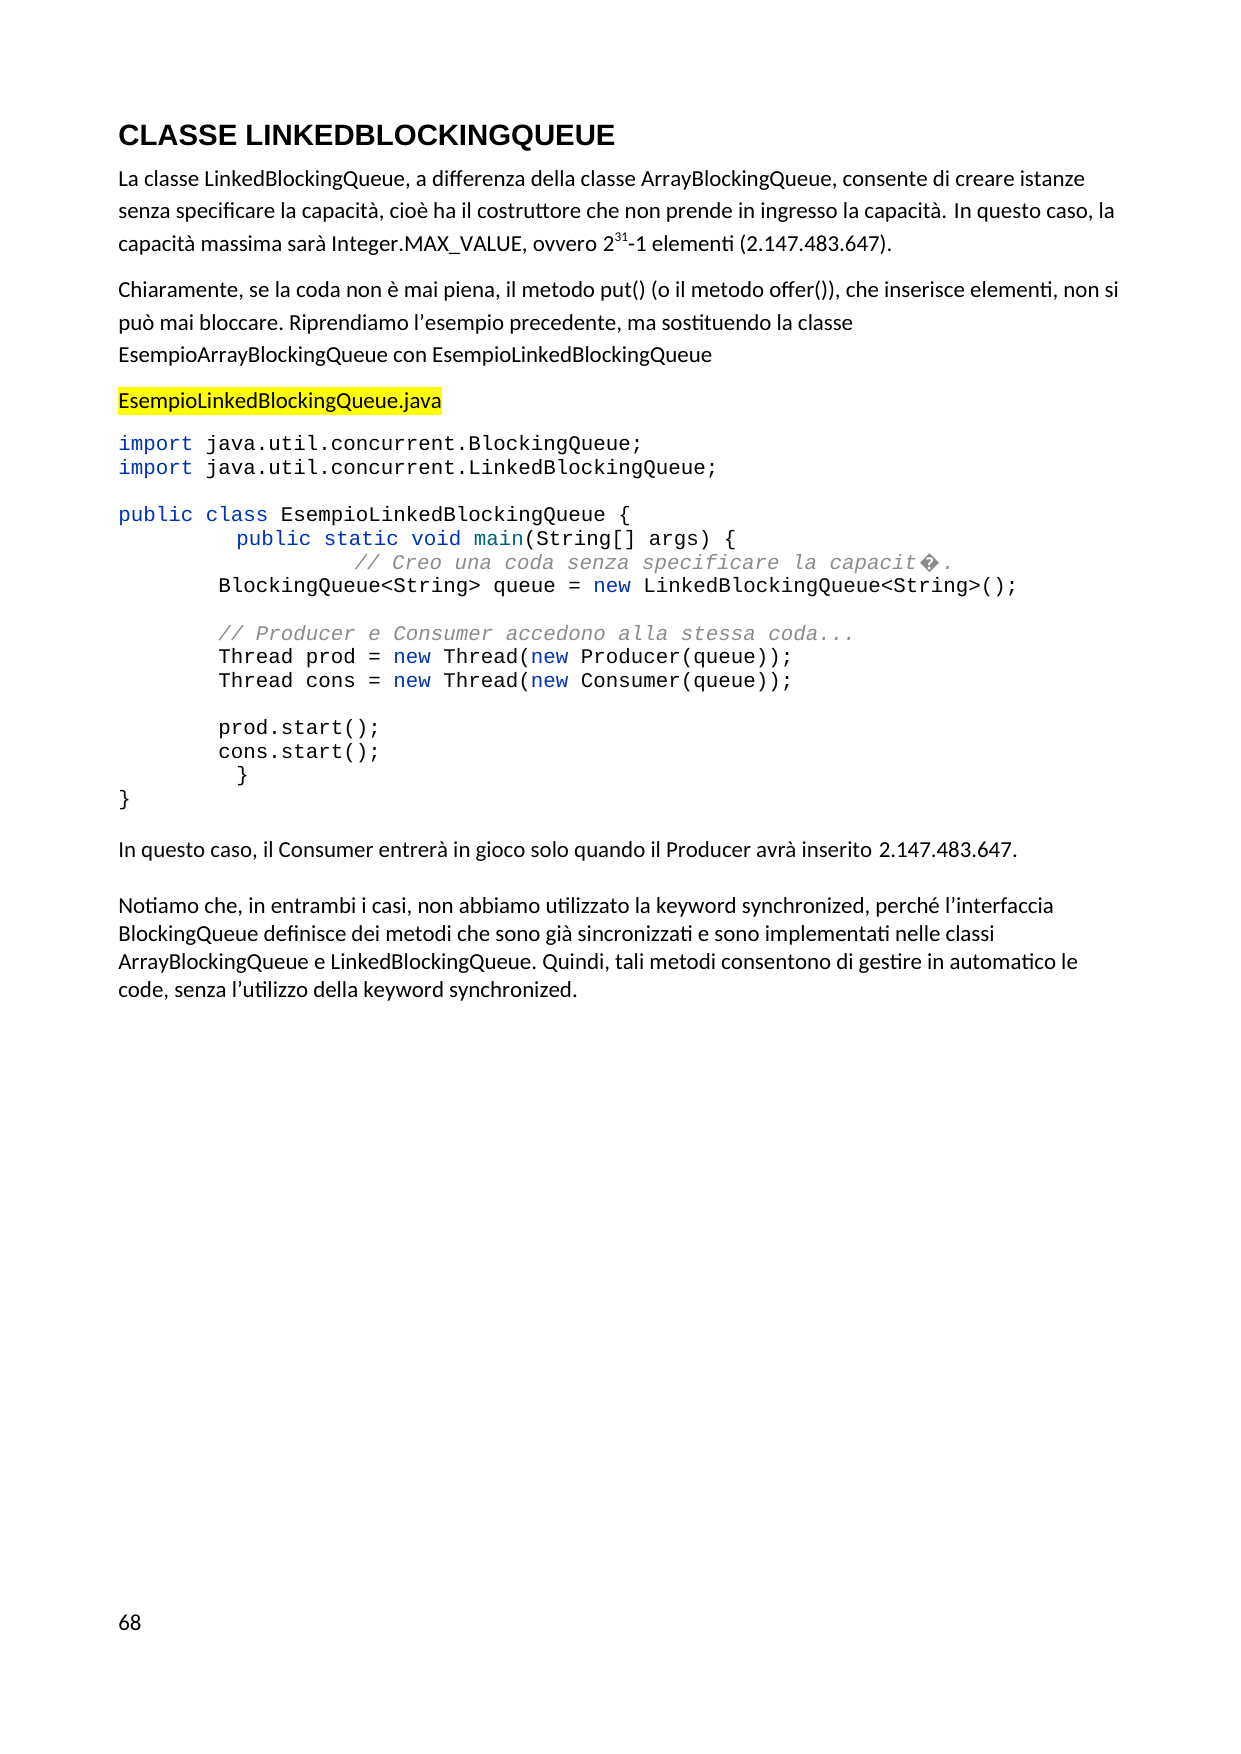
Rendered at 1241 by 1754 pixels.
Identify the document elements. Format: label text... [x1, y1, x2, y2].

text Notiamo che, in entrambi i casi, non abbiamo utilizzato la keyword synchronized, perché l’interfaccia BlockingQueue definisce dei metodi che sono già sincronizzati e sono implementati nelle classi ArrayBlockingQueue e LinkedBlockingQueue. Quindi, tali metodi consentono di gestire in automatico le code, senza l’utilizzo della keyword synchronized. [118, 891, 1122, 1003]
text import java.util.concurrent.BlockingQueue; import java.util.concurrent.LinkedBlockingQueue; public class EsempioLinkedBlockingQueue { public static void main(String[] args) { // Creo una coda senza specificare la capacit�. BlockingQueue<String> queue = new LinkedBlockingQueue<String>(); // Producer e Consumer accedono alla stessa coda... Thread prod = new Thread(new Producer(queue)); Thread cons = new Thread(new Consumer(queue)); prod.start(); cons.start(); } } [118, 433, 1122, 812]
text La classe LinkedBlockingQueue, a differenza della classe ArrayBlockingQueue, consente di creare istanze senza specificare la capacità, cioè ha il costruttore che non prende in ingresso la capacità. In questo caso, la capacità massima sarà Integer.MAX_VALUE, ovvero 231-1 elementi (2.147.483.647). [118, 164, 1122, 257]
subtitle CLASSE LINKEDBLOCKINGQUEUE [118, 118, 1122, 152]
text In questo caso, il Consumer entrerà in gioco solo quando il Producer avrà inserito 2.147.483.647. [118, 835, 1122, 863]
text Chiaramente, se la coda non è mai piena, il metodo put() (o il metodo offer()), che inserisce elementi, non si può mai bloccare. Riprendiamo l’esempio precedente, ma sostituendo la classe EsempioArrayBlockingQueue con EsempioLinkedBlockingQueue [118, 276, 1122, 368]
text EsempioLinkedBlockingQueue.java [118, 387, 1122, 415]
